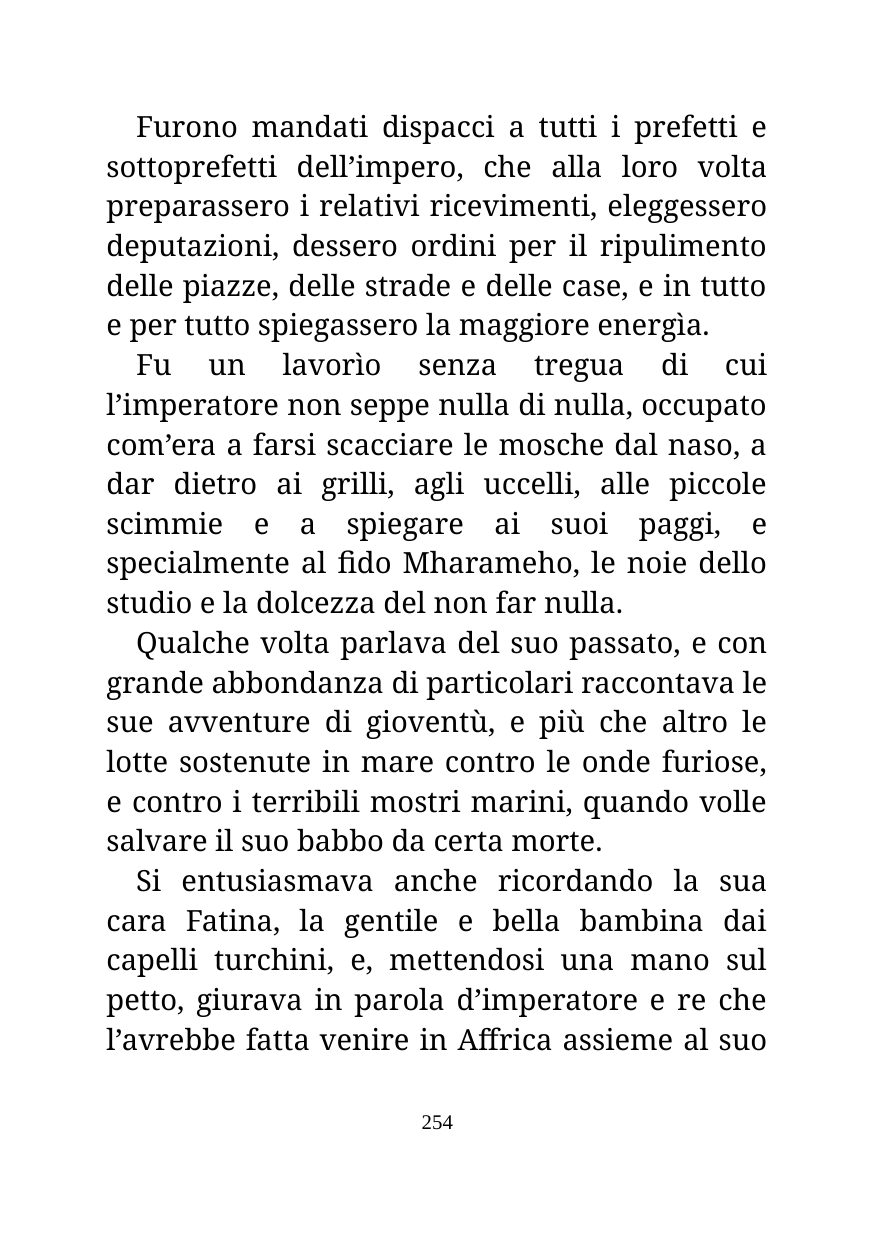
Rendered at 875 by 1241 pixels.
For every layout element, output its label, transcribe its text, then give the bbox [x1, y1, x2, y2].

text Furono mandati dispacci a tutti i prefetti e sottoprefetti dell’impero, che alla loro volta preparassero i relativi ricevimenti, eleggessero deputazioni, dessero ordini per il ripulimento delle piazze, delle strade e delle case, e in tutto e per tutto spiegassero la maggiore energìa. [106, 106, 768, 344]
text Si entusiasmava anche ricordando la sua cara Fatina, la gentile e bella bambina dai capelli turchini, e, mettendosi una mano sul petto, giurava in parola d’imperatore e re che l’avrebbe fatta venire in Affrica assieme al suo [106, 860, 768, 1059]
text Qualche volta parlava del suo passato, e con grande abbondanza di particolari raccontava le sue avventure di gioventù, e più che altro le lotte sostenute in mare contro le onde furiose, e contro i terribili mostri marini, quando volle salvare il suo babbo da certa morte. [106, 622, 768, 860]
text Fu un lavorìo senza tregua di cui l’imperatore non seppe nulla di nulla, occupato com’era a farsi scacciare le mosche dal naso, a dar dietro ai grilli, agli uccelli, alle piccole scimmie e a spiegare ai suoi paggi, e specialmente al fido Mharameho, le noie dello studio e la dolcezza del non far nulla. [106, 344, 768, 622]
